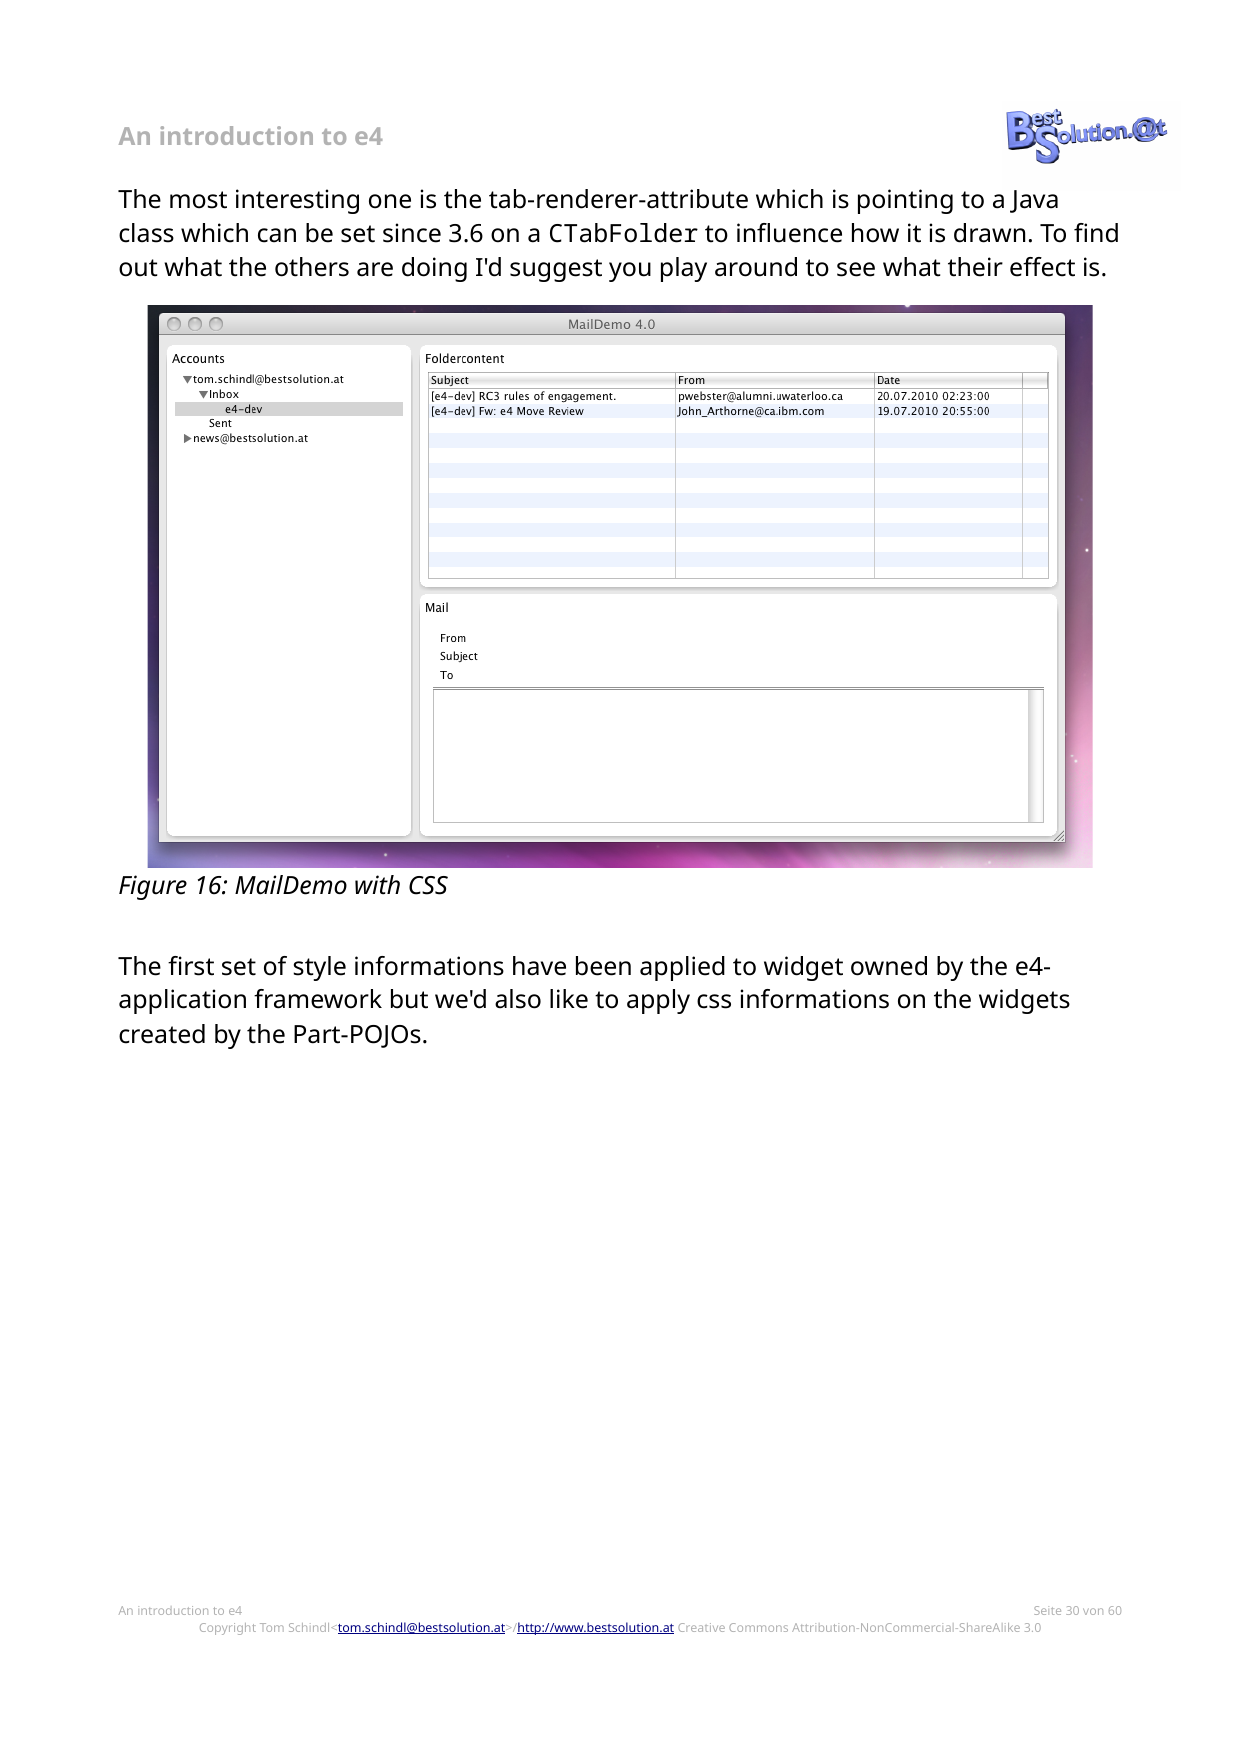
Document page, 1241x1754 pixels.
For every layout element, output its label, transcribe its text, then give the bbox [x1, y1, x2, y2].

picture [1002, 101, 1181, 191]
text The first set of style informations have been applied to widget owned by the e4-application framework but we'd also like to apply css informations on the widgets created by the Part-POJOs. [118, 948, 1122, 1050]
text Figure 16: MailDemo with CSS [118, 868, 1122, 902]
text The most interesting one is the tab-renderer-attribute which is pointing to a Java class which can be set since 3.6 on a CTabFolder to influence how it is drawn. To find out what the others are doing I'd suggest you play around to see what their effect is. [118, 182, 1122, 284]
picture [147, 305, 1093, 868]
